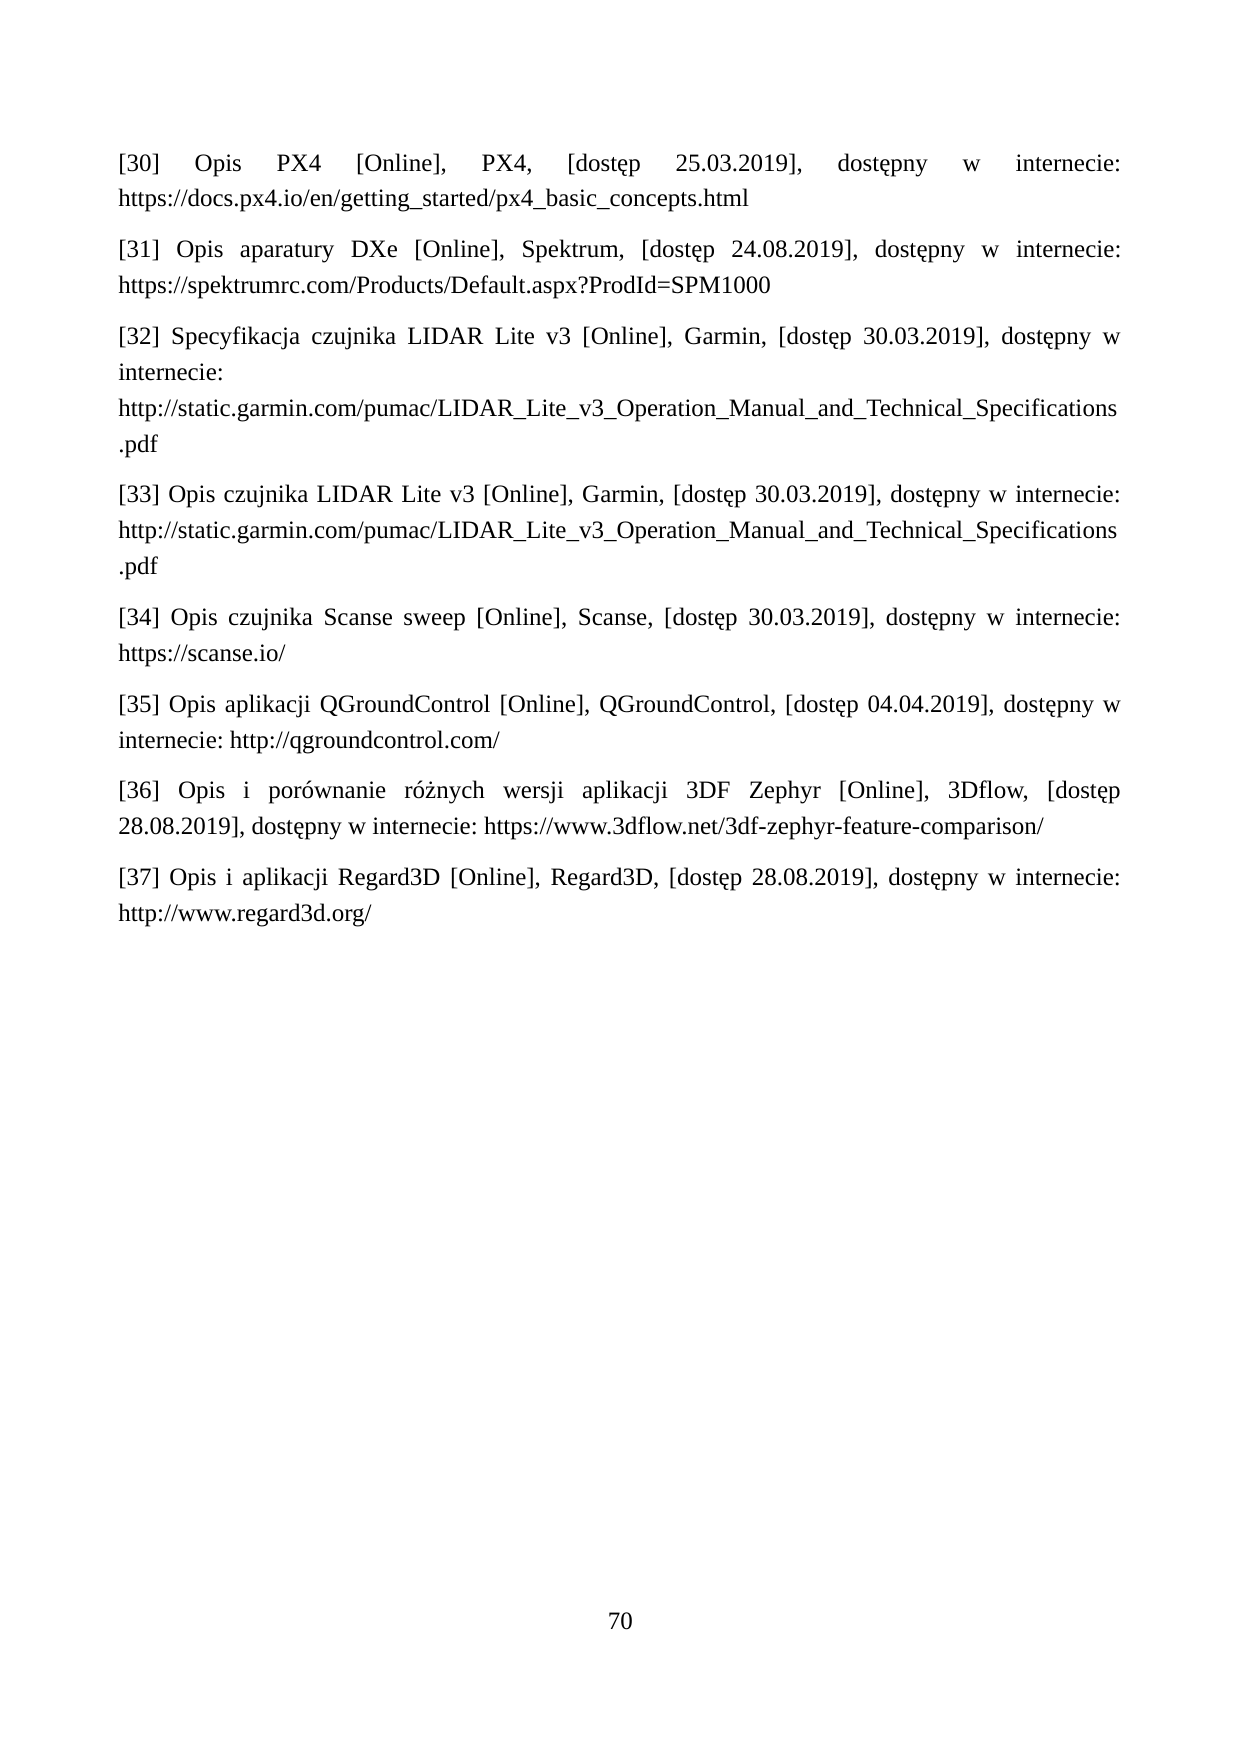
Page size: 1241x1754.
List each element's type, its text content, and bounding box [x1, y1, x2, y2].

text [31] Opis aparatury DXe [Online], Spektrum, [dostęp 24.08.2019], dostępny w internecie: https://spektrumrc.com/Products/Default.aspx?ProdId=SPM1000 [118, 234, 1122, 299]
text [36] Opis i porównanie różnych wersji aplikacji 3DF Zephyr [Online], 3Dflow, [dostęp 28.08.2019], dostępny w internecie: https://www.3dflow.net/3df-zephyr-feature-comparison/ [118, 775, 1122, 840]
text [33] Opis czujnika LIDAR Lite v3 [Online], Garmin, [dostęp 30.03.2019], dostępny w internecie: http://static.garmin.com/pumac/LIDAR_Lite_v3_Operation_Manual_and_Technical_Specifications.pdf [118, 479, 1122, 580]
text [34] Opis czujnika Scanse sweep [Online], Scanse, [dostęp 30.03.2019], dostępny w internecie: https://scanse.io/ [118, 602, 1122, 667]
text [30] Opis PX4 [Online], PX4, [dostęp 25.03.2019], dostępny w internecie: https://docs.px4.io/en/getting_started/px4_basic_concepts.html [118, 148, 1122, 212]
text [37] Opis i aplikacji Regard3D [Online], Regard3D, [dostęp 28.08.2019], dostępny w internecie: http://www.regard3d.org/ [118, 862, 1122, 927]
text [32] Specyfikacja czujnika LIDAR Lite v3 [Online], Garmin, [dostęp 30.03.2019], dostępny w internecie: http://static.garmin.com/pumac/LIDAR_Lite_v3_Operation_Manual_and_Technical_Specifications.pdf [118, 321, 1122, 457]
text [35] Opis aplikacji QGroundControl [Online], QGroundControl, [dostęp 04.04.2019], dostępny w internecie: http://qgroundcontrol.com/ [118, 689, 1122, 753]
